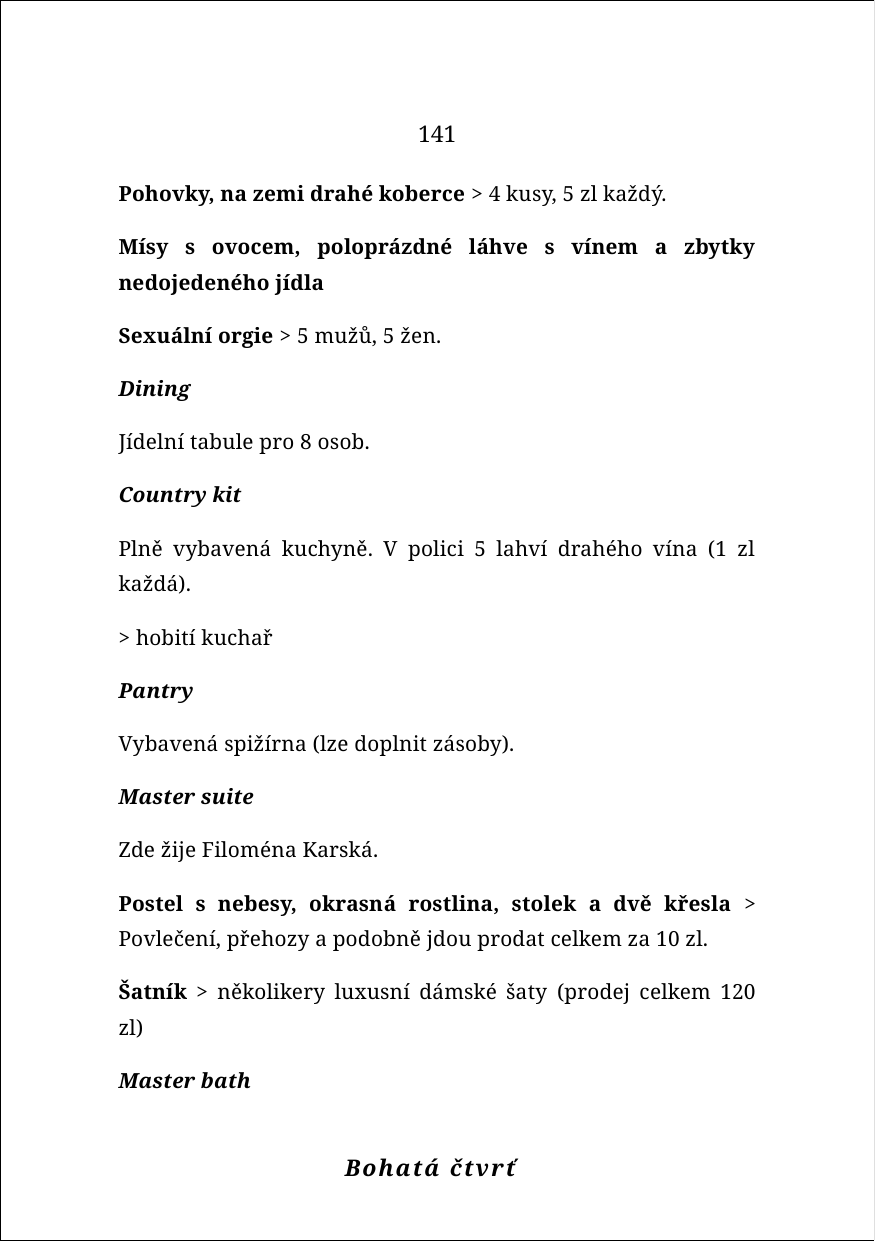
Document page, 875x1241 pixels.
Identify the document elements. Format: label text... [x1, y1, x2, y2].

text > hobití kuchař [118, 623, 756, 651]
text Zde žije Filoména Karská. [118, 836, 756, 864]
text Master bath [118, 1066, 756, 1095]
text Country kit [118, 481, 756, 509]
text Pohovky, na zemi drahé koberce > 4 kusy, 5 zl každý. [118, 179, 756, 207]
text Dining [118, 374, 756, 403]
text Postel s nebesy, okrasná rostlina, stolek a dvě křesla > Povlečení, přehozy a podobně jdou prodat celkem za 10 zl. [118, 889, 756, 953]
text Vybavená spižírna (lze doplnit zásoby). [118, 729, 756, 757]
text Šatník > několikery luxusní dámské šaty (prodej celkem 120 zl) [118, 977, 756, 1041]
text Master suite [118, 782, 756, 811]
text Sexuální orgie > 5 mužů, 5 žen. [118, 321, 756, 349]
text Mísy s ovocem, poloprázdné láhve s vínem a zbytky nedojedeného jídla [118, 232, 756, 296]
text Pantry [118, 676, 756, 704]
text Plně vybavená kuchyně. V polici 5 lahví drahého vína (1 zl každá). [118, 534, 756, 598]
text Jídelní tabule pro 8 osob. [118, 427, 756, 456]
